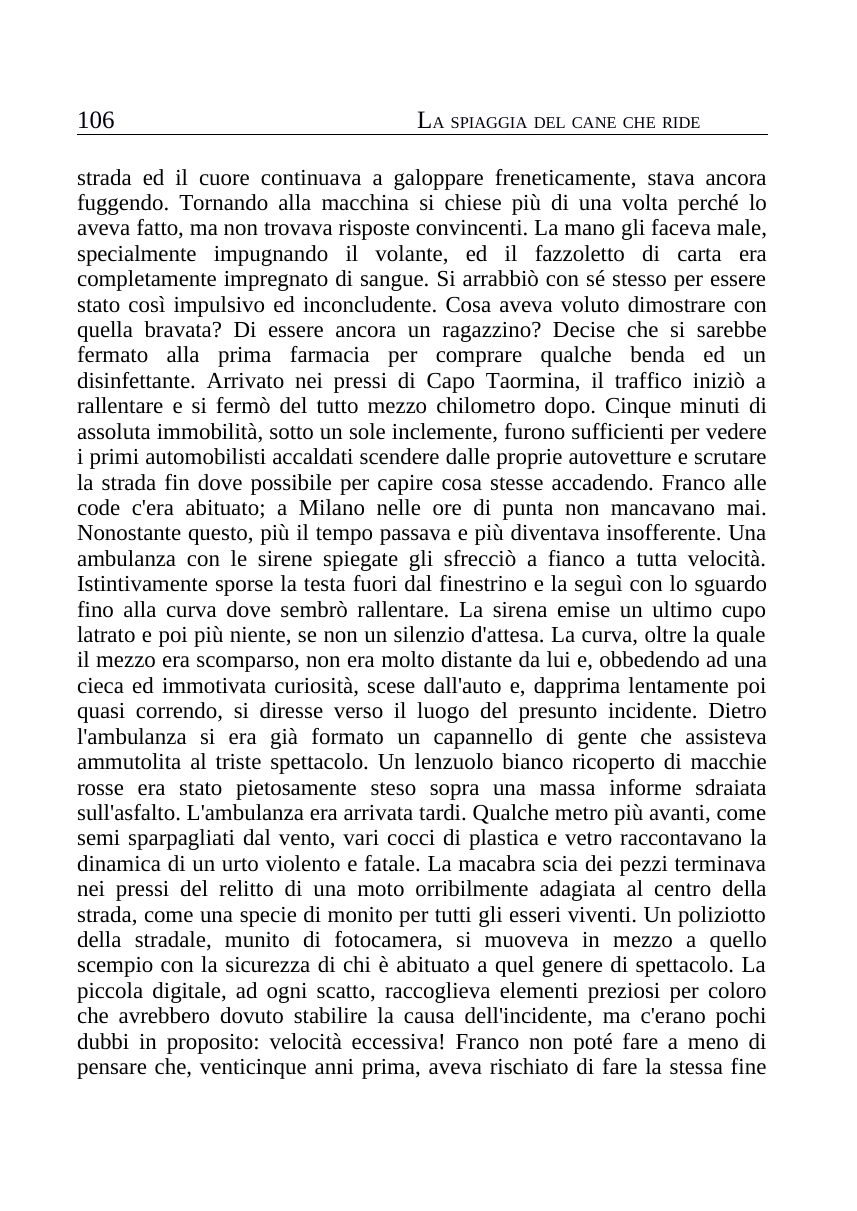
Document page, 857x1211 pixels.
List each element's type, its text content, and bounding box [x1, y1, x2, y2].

text strada ed il cuore continuava a galoppare freneticamente, stava ancora fuggendo. Tornando alla macchina si chiese più di una volta perché lo aveva fatto, ma non trovava risposte convincenti. La mano gli faceva male, specialmente impugnando il volante, ed il fazzoletto di carta era completamente impregnato di sangue. Si arrabbiò con sé stesso per essere stato così impulsivo ed inconcludente. Cosa aveva voluto dimostrare con quella bravata? Di essere ancora un ragazzino? Decise che si sarebbe fermato alla prima farmacia per comprare qualche benda ed un disinfettante. Arrivato nei pressi di Capo Taormina, il traffico iniziò a rallentare e si fermò del tutto mezzo chilometro dopo. Cinque minuti di assoluta immobilità, sotto un sole inclemente, furono sufficienti per vedere i primi automobilisti accaldati scendere dalle proprie autovetture e scrutare la strada fin dove possibile per capire cosa stesse accadendo. Franco alle code c'era abituato; a Milano nelle ore di punta non mancavano mai. Nonostante questo, più il tempo passava e più diventava insofferente. Una ambulanza con le sirene spiegate gli sfrecciò a fianco a tutta velocità. Istintivamente sporse la testa fuori dal finestrino e la seguì con lo sguardo fino alla curva dove sembrò rallentare. La sirena emise un ultimo cupo latrato e poi più niente, se non un silenzio d'attesa. La curva, oltre la quale il mezzo era scomparso, non era molto distante da lui e, obbedendo ad una cieca ed immotivata curiosità, scese dall'auto e, dapprima lentamente poi quasi correndo, si diresse verso il luogo del presunto incidente. Dietro l'ambulanza si era già formato un capannello di gente che assisteva ammutolita al triste spettacolo. Un lenzuolo bianco ricoperto di macchie rosse era stato pietosamente steso sopra una massa informe sdraiata sull'asfalto. L'ambulanza era arrivata tardi. Qualche metro più avanti, come semi sparpagliati dal vento, vari cocci di plastica e vetro raccontavano la dinamica di un urto violento e fatale. La macabra scia dei pezzi terminava nei pressi del relitto di una moto orribilmente adagiata al centro della strada, come una specie di monito per tutti gli esseri viventi. Un poliziotto della stradale, munito di fotocamera, si muoveva in mezzo a quello scempio con la sicurezza di chi è abituato a quel genere di spettacolo. La piccola digitale, ad ogni scatto, raccoglieva elementi preziosi per coloro che avrebbero dovuto stabilire la causa dell'incidente, ma c'erano pochi dubbi in proposito: velocità eccessiva! Franco non poté fare a meno di pensare che, venticinque anni prima, aveva rischiato di fare la stessa fine [77, 164, 768, 1079]
